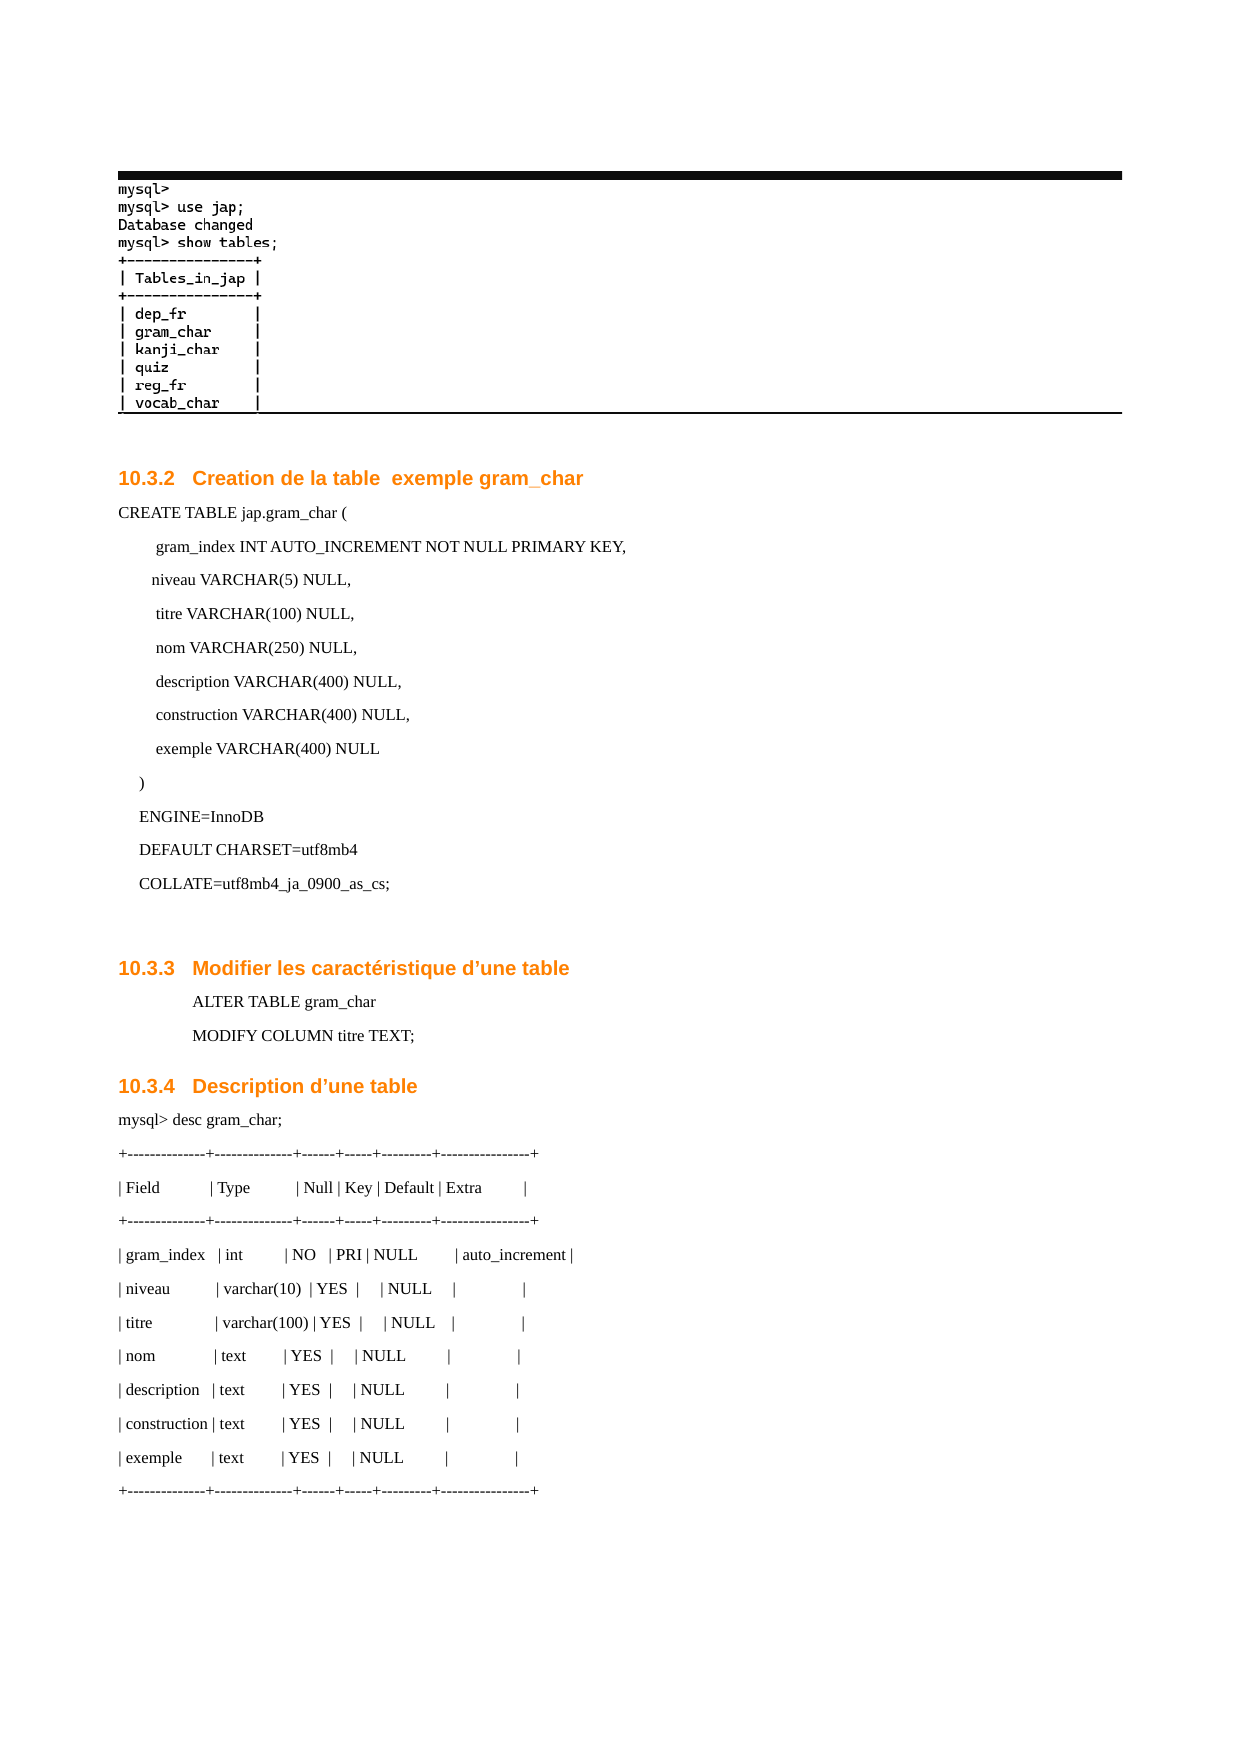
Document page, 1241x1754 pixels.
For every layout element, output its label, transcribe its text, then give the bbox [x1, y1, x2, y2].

text | gram_index | int | NO | PRI | NULL | auto_increment | [118, 1245, 1122, 1264]
text ENGINE=InnoDB [118, 806, 1122, 826]
text COLLATE=utf8mb4_ja_0900_as_cs; [118, 874, 1122, 893]
subtitle Creation de la table exemple gram_char [118, 467, 1122, 490]
text MODIFY COLUMN titre TEXT; [118, 1026, 1122, 1045]
subtitle Modifier les caractéristique d’une table [118, 956, 1122, 979]
text titre VARCHAR(100) NULL, [118, 604, 1122, 623]
text | Field | Type | Null | Key | Default | Extra | [118, 1177, 1122, 1197]
text ) [118, 773, 1122, 792]
text ALTER TABLE gram_char [118, 992, 1122, 1011]
text CREATE TABLE jap.gram_char ( [118, 503, 1122, 522]
text mysql> desc gram_char; [118, 1110, 1122, 1129]
text DEFAULT CHARSET=utf8mb4 [118, 840, 1122, 859]
text nom VARCHAR(250) NULL, [118, 638, 1122, 657]
text description VARCHAR(400) NULL, [118, 671, 1122, 691]
text +--------------+--------------+------+-----+---------+----------------+ [118, 1481, 1122, 1500]
text | construction | text | YES | | NULL | | [118, 1414, 1122, 1433]
text gram_index INT AUTO_INCREMENT NOT NULL PRIMARY KEY, [118, 536, 1122, 556]
text niveau VARCHAR(5) NULL, [118, 570, 1122, 589]
text | niveau | varchar(10) | YES | | NULL | | [118, 1279, 1122, 1298]
subtitle Description d’une table [118, 1074, 1122, 1097]
text | titre | varchar(100) | YES | | NULL | | [118, 1312, 1122, 1332]
text | exemple | text | YES | | NULL | | [118, 1447, 1122, 1467]
text | nom | text | YES | | NULL | | [118, 1346, 1122, 1365]
text +--------------+--------------+------+-----+---------+----------------+ [118, 1211, 1122, 1230]
text +--------------+--------------+------+-----+---------+----------------+ [118, 1144, 1122, 1163]
picture [118, 171, 1123, 414]
text construction VARCHAR(400) NULL, [118, 705, 1122, 724]
text | description | text | YES | | NULL | | [118, 1380, 1122, 1399]
text exemple VARCHAR(400) NULL [118, 739, 1122, 758]
